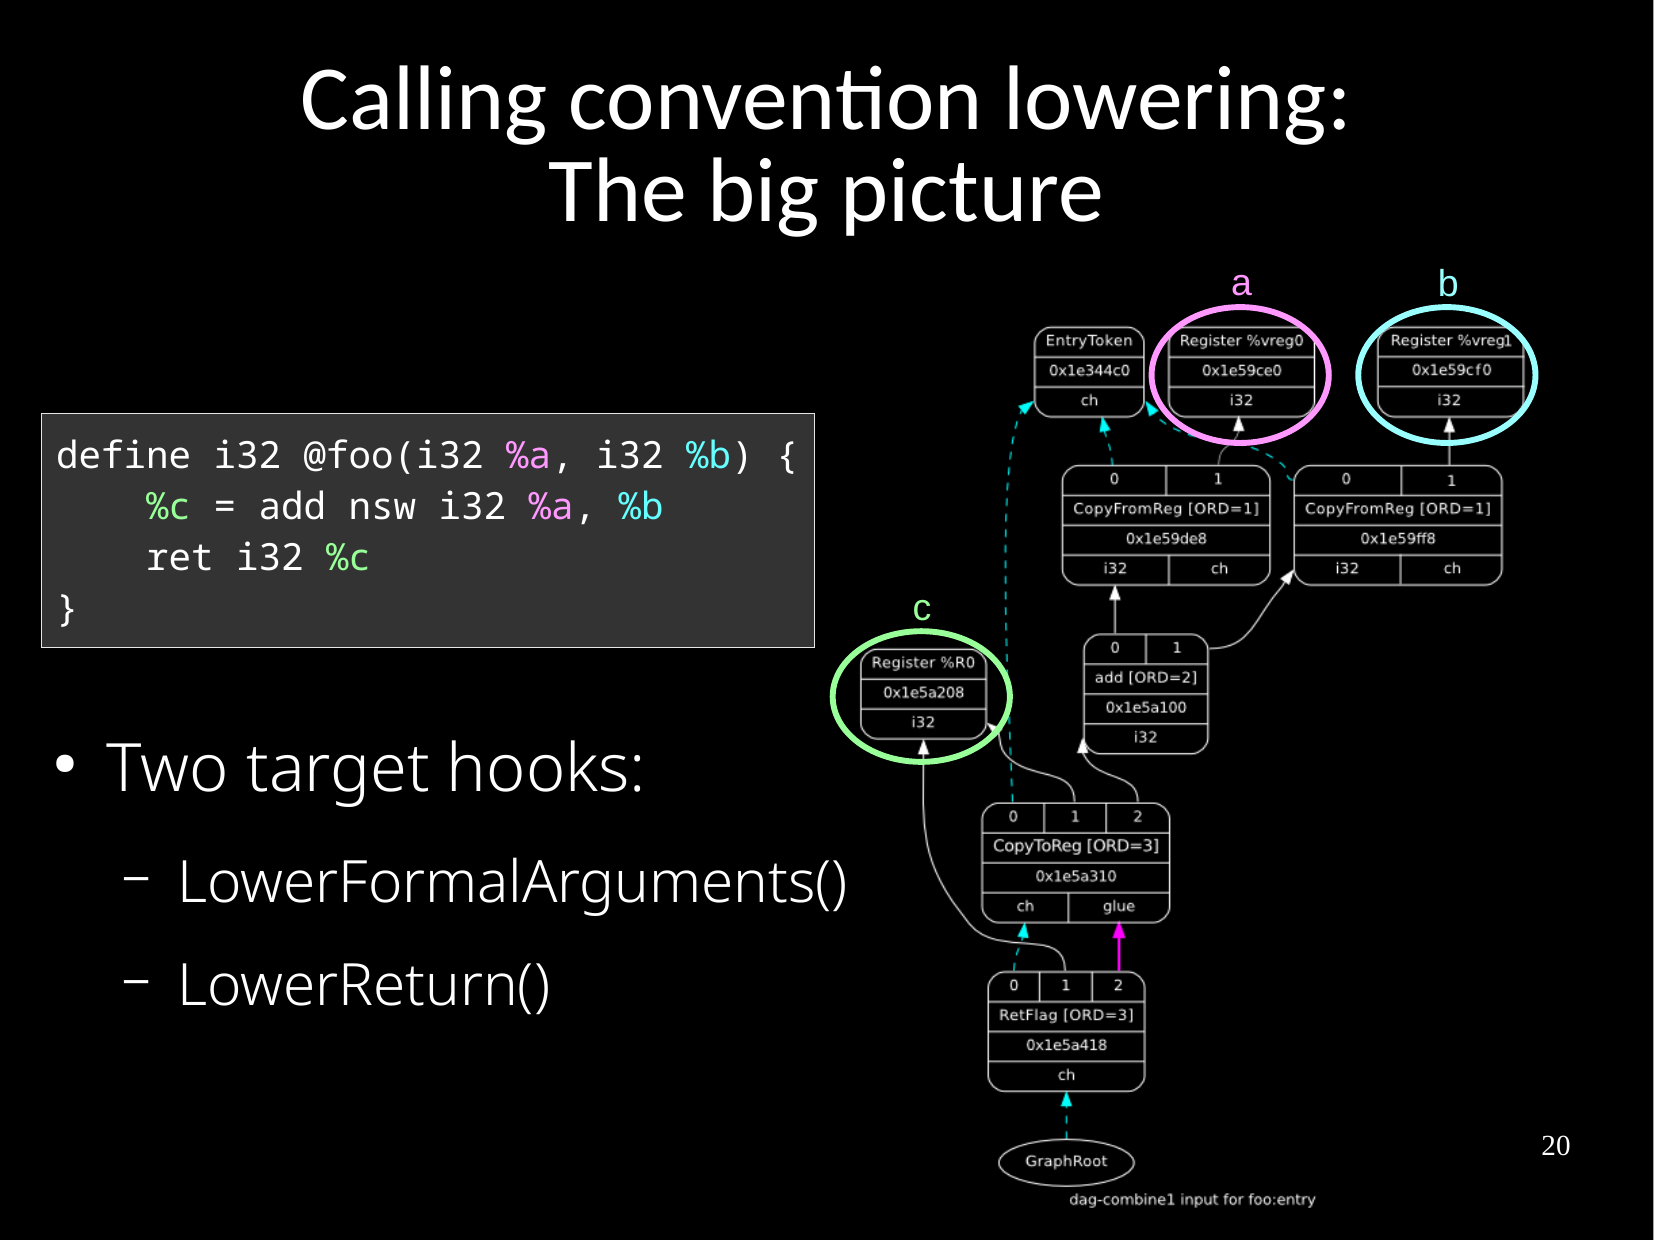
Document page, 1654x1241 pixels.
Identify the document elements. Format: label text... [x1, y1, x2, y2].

text_box a [1216, 253, 1288, 316]
text_box b [1423, 254, 1495, 316]
text_box define i32 @foo(i32 %a, i32 %b) { %c = add nsw i32 %a, %b ret i32 %c } [41, 413, 815, 621]
text_box c [897, 578, 969, 641]
list Two target hooks: LowerFormalArguments() LowerReturn() [35, 720, 934, 1052]
title Calling convention lowering: The big picture [82, 45, 1571, 261]
picture [851, 318, 1536, 1217]
picture [1362, 318, 1532, 439]
picture [1155, 318, 1325, 440]
picture [1504, 318, 1536, 355]
picture [851, 637, 1006, 758]
